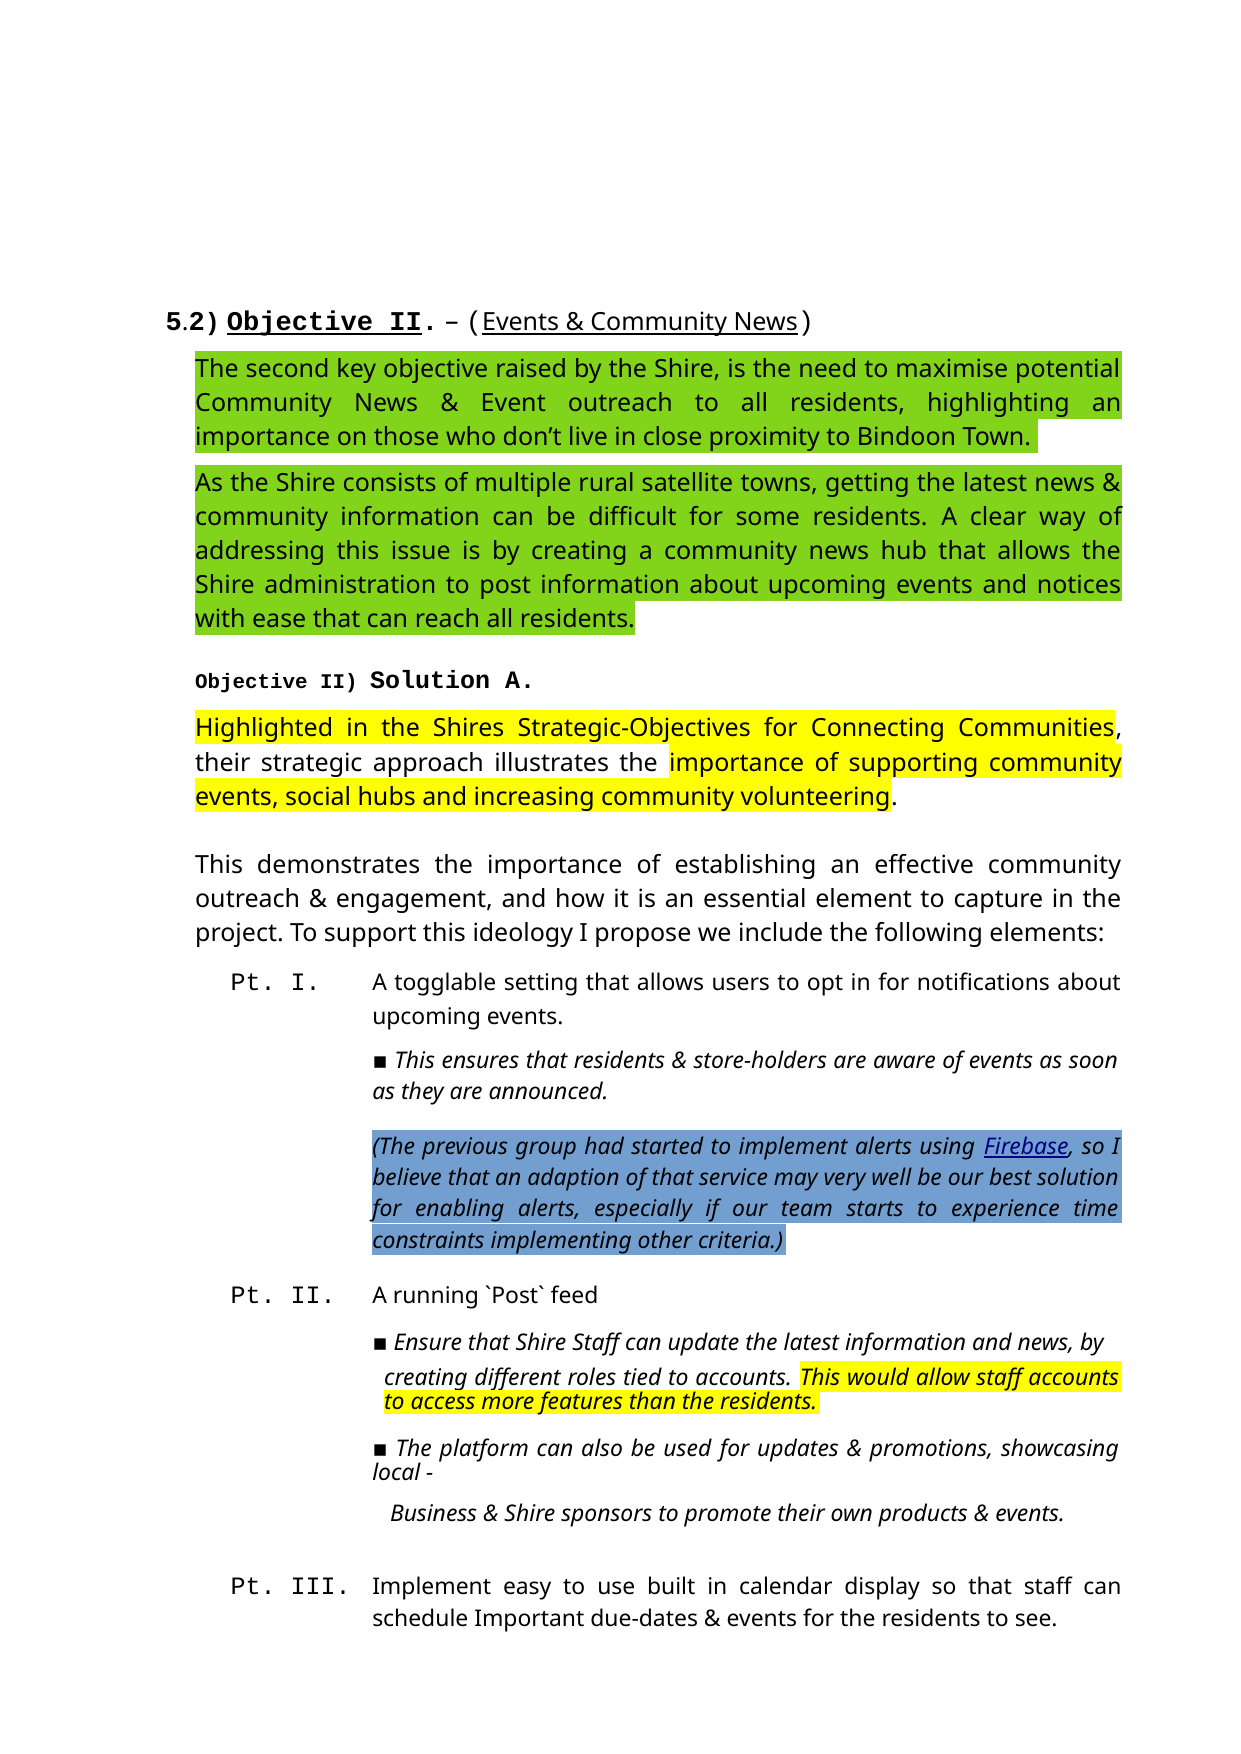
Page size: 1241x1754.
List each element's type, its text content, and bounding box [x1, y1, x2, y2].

list ▪ The platform can also be used for updates & promotions, showcasing local - [230, 1438, 1122, 1485]
text 5.2) Objective II. – (Events & Community News) [165, 302, 1122, 339]
text The second key objective raised by the Shire, is the need to maximise potential Community News & Event outreach to all residents, highlighting an importance on those who don’t live in close proximity to Bindoon Town. [195, 351, 1122, 453]
text This demonstrates the importance of establishing an effective community outreach & engagement, and how it is an essential element to capture in the project. To support this ideology I propose we include the following elements: [195, 846, 1122, 948]
text As the Shire consists of multiple rural satellite towns, getting the latest news & community information can be difficult for some residents. A clear way of addressing this issue is by creating a community news hub that allows the Shire administration to post information about upcoming events and notices with ease that can reach all residents. [195, 465, 1122, 635]
list A running `Post` feed [230, 1278, 1122, 1311]
list creating different roles tied to accounts. This would allow staff accounts to access more features than the residents. [242, 1367, 1122, 1414]
list (The previous group had started to implement alerts using Firebase, so I believe that an adaption of that service may very well be our best solution for enabling alerts, especially if our team starts to experience time constraints implementing other criteria.) [372, 1130, 1122, 1255]
list Business & Shire sponsors to promote their own products & events. [248, 1503, 1122, 1527]
text Highlighted in the Shires Strategic-Objectives for Connecting Communities, their strategic approach illustrates the importance of supporting community events, social hubs and increasing community volunteering. [195, 710, 1122, 812]
list ▪ This ensures that residents & store-holders are aware of events as soon as they are announced. [372, 1043, 1122, 1106]
list A togglable setting that allows users to opt in for notifications about upcoming events. [230, 966, 1122, 1032]
list Implement easy to use built in calendar display so that staff can schedule Important due-dates & events for the residents to see. [230, 1570, 1122, 1633]
list ▪ Ensure that Shire Staff can update the latest information and news, by [230, 1331, 1122, 1355]
text Objective II) Solution A. [195, 667, 1122, 696]
